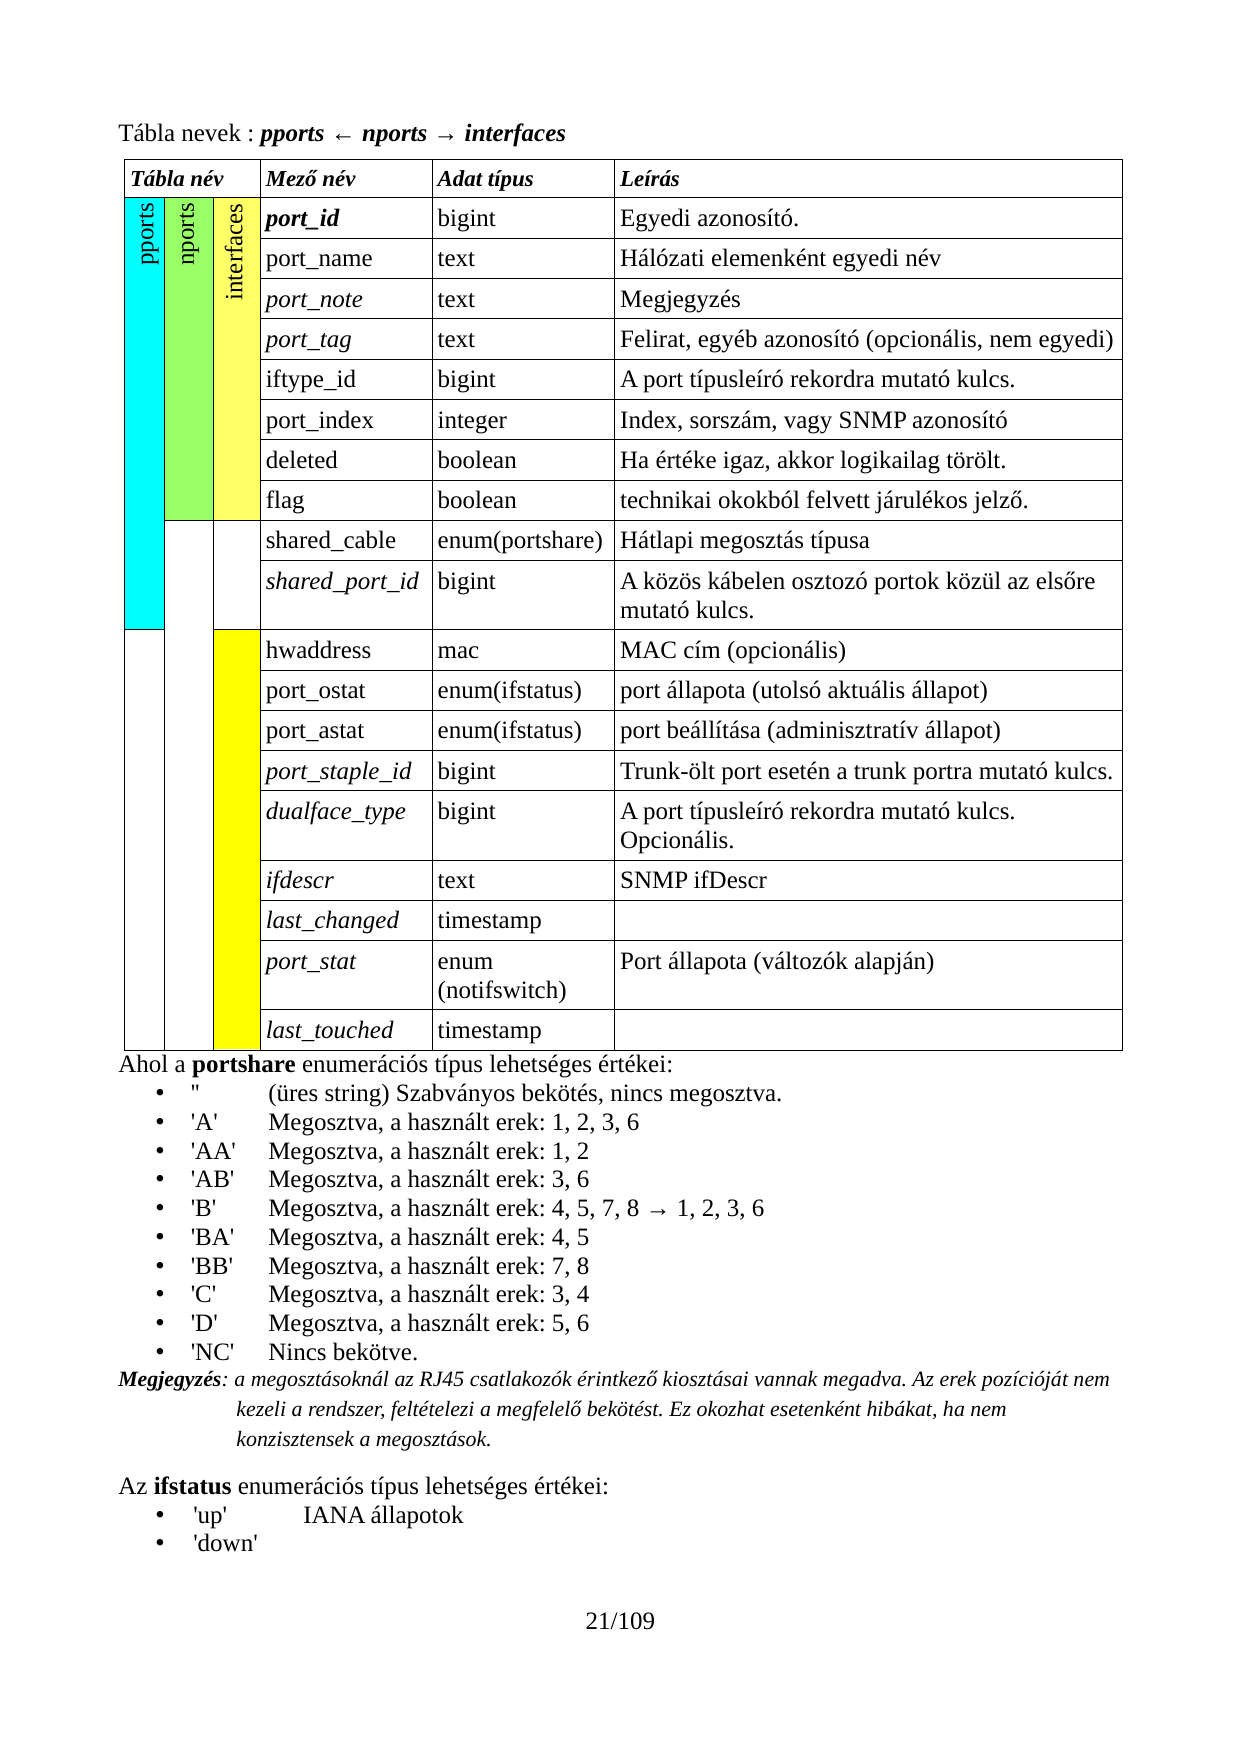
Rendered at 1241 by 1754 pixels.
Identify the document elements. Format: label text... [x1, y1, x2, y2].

table_cell pports [125, 198, 164, 629]
table_cell boolean [433, 440, 614, 479]
table_cell port beállítása (adminisztratív állapot) [615, 711, 1122, 750]
table_cell port_index [261, 400, 432, 439]
table_header Tábla név [125, 160, 260, 197]
list 'B' Megosztva, a használt erek: 4, 5, 7, 8 → 1, 2, 3, 6 [156, 1193, 1122, 1222]
table_header Mező név [261, 160, 432, 197]
table_cell [125, 630, 164, 1049]
table_cell text [433, 279, 614, 318]
table_cell ifdescr [261, 861, 432, 900]
table_cell Felirat, egyéb azonosító (opcionális, nem egyedi) [615, 319, 1122, 358]
table_cell [214, 630, 260, 1049]
table_cell A port típusleíró rekordra mutató kulcs. [615, 360, 1122, 399]
table_cell Trunk-ölt port esetén a trunk portra mutató kulcs. [615, 751, 1122, 790]
table_cell [214, 521, 260, 629]
text Ahol a portshare enumerációs típus lehetséges értékei: [118, 1049, 1122, 1078]
table_cell boolean [433, 481, 614, 520]
table_cell hwaddress [261, 630, 432, 669]
table_cell [165, 521, 213, 1049]
table_cell deleted [261, 440, 432, 479]
table_cell Index, sorszám, vagy SNMP azonosító [615, 400, 1122, 439]
table_cell port_note [261, 279, 432, 318]
table_cell bigint [433, 198, 614, 238]
table_cell flag [261, 481, 432, 520]
table_cell [615, 1010, 1122, 1049]
table_cell bigint [433, 561, 614, 629]
table_cell enum(ifstatus) [433, 671, 614, 710]
table_header Adat típus [433, 160, 614, 197]
table_cell port_ostat [261, 671, 432, 710]
table_cell bigint [433, 360, 614, 399]
list '' (üres string) Szabványos bekötés, nincs megosztva. [156, 1078, 1122, 1107]
table_cell last_touched [261, 1010, 432, 1049]
table_cell dualface_type [261, 791, 432, 859]
text Tábla nevek : pports ← nports → interfaces [118, 118, 1122, 147]
list 'D' Megosztva, a használt erek: 5, 6 [156, 1308, 1122, 1337]
list 'AB' Megosztva, a használt erek: 3, 6 [156, 1164, 1122, 1193]
table_cell shared_port_id [261, 561, 432, 629]
table_cell port állapota (utolsó aktuális állapot) [615, 671, 1122, 710]
table_cell text [433, 861, 614, 900]
table_cell nports [165, 198, 213, 520]
table_cell integer [433, 400, 614, 439]
table_cell port_tag [261, 319, 432, 358]
table_cell SNMP ifDescr [615, 861, 1122, 900]
list 'AA' Megosztva, a használt erek: 1, 2 [156, 1136, 1122, 1164]
list 'A' Megosztva, a használt erek: 1, 2, 3, 6 [156, 1107, 1122, 1136]
table_cell enum(ifstatus) [433, 711, 614, 750]
list 'up' IANA állapotok [156, 1500, 1122, 1528]
table_cell Megjegyzés [615, 279, 1122, 318]
table_cell [615, 901, 1122, 940]
list 'NC' Nincs bekötve. [156, 1337, 1122, 1366]
table_cell text [433, 239, 614, 278]
list 'down' [156, 1528, 1122, 1557]
table_cell port_id [261, 198, 432, 238]
table_cell iftype_id [261, 360, 432, 399]
table_cell text [433, 319, 614, 358]
table_cell MAC cím (opcionális) [615, 630, 1122, 669]
table_cell bigint [433, 791, 614, 859]
table_cell A port típusleíró rekordra mutató kulcs. Opcionális. [615, 791, 1122, 859]
table_cell mac [433, 630, 614, 669]
table_cell A közös kábelen osztozó portok közül az elsőre mutató kulcs. [615, 561, 1122, 629]
table_cell port_staple_id [261, 751, 432, 790]
table_cell bigint [433, 751, 614, 790]
text Az ifstatus enumerációs típus lehetséges értékei: [118, 1471, 1122, 1500]
table_cell timestamp [433, 1010, 614, 1049]
text Megjegyzés: a megosztásoknál az RJ45 csatlakozók érintkező kiosztásai vannak megadva. Az erek pozícióját nem kezeli a rendszer, feltételezi a megfelelő bekötést. Ez okozhat esetenként hibákat, ha nem konzisztensek a megosztások. [118, 1366, 1122, 1451]
table_cell Port állapota (változók alapján) [615, 941, 1122, 1009]
table_cell last_changed [261, 901, 432, 940]
table_cell Hátlapi megosztás típusa [615, 521, 1122, 560]
table_cell port_astat [261, 711, 432, 750]
table_cell enum(portshare) [433, 521, 614, 560]
table_cell port_stat [261, 941, 432, 1009]
table_cell Egyedi azonosító. [615, 198, 1122, 238]
table_cell shared_cable [261, 521, 432, 560]
table_cell timestamp [433, 901, 614, 940]
table_cell Hálózati elemenként egyedi név [615, 239, 1122, 278]
table_cell interfaces [214, 198, 260, 520]
table_header Leírás [615, 160, 1122, 197]
list 'C' Megosztva, a használt erek: 3, 4 [156, 1279, 1122, 1308]
list 'BB' Megosztva, a használt erek: 7, 8 [156, 1251, 1122, 1279]
table_cell enum (notifswitch) [433, 941, 614, 1009]
table_cell port_name [261, 239, 432, 278]
list 'BA' Megosztva, a használt erek: 4, 5 [156, 1222, 1122, 1251]
table_cell Ha értéke igaz, akkor logikailag törölt. [615, 440, 1122, 479]
table_cell technikai okokból felvett járulékos jelző. [615, 481, 1122, 520]
